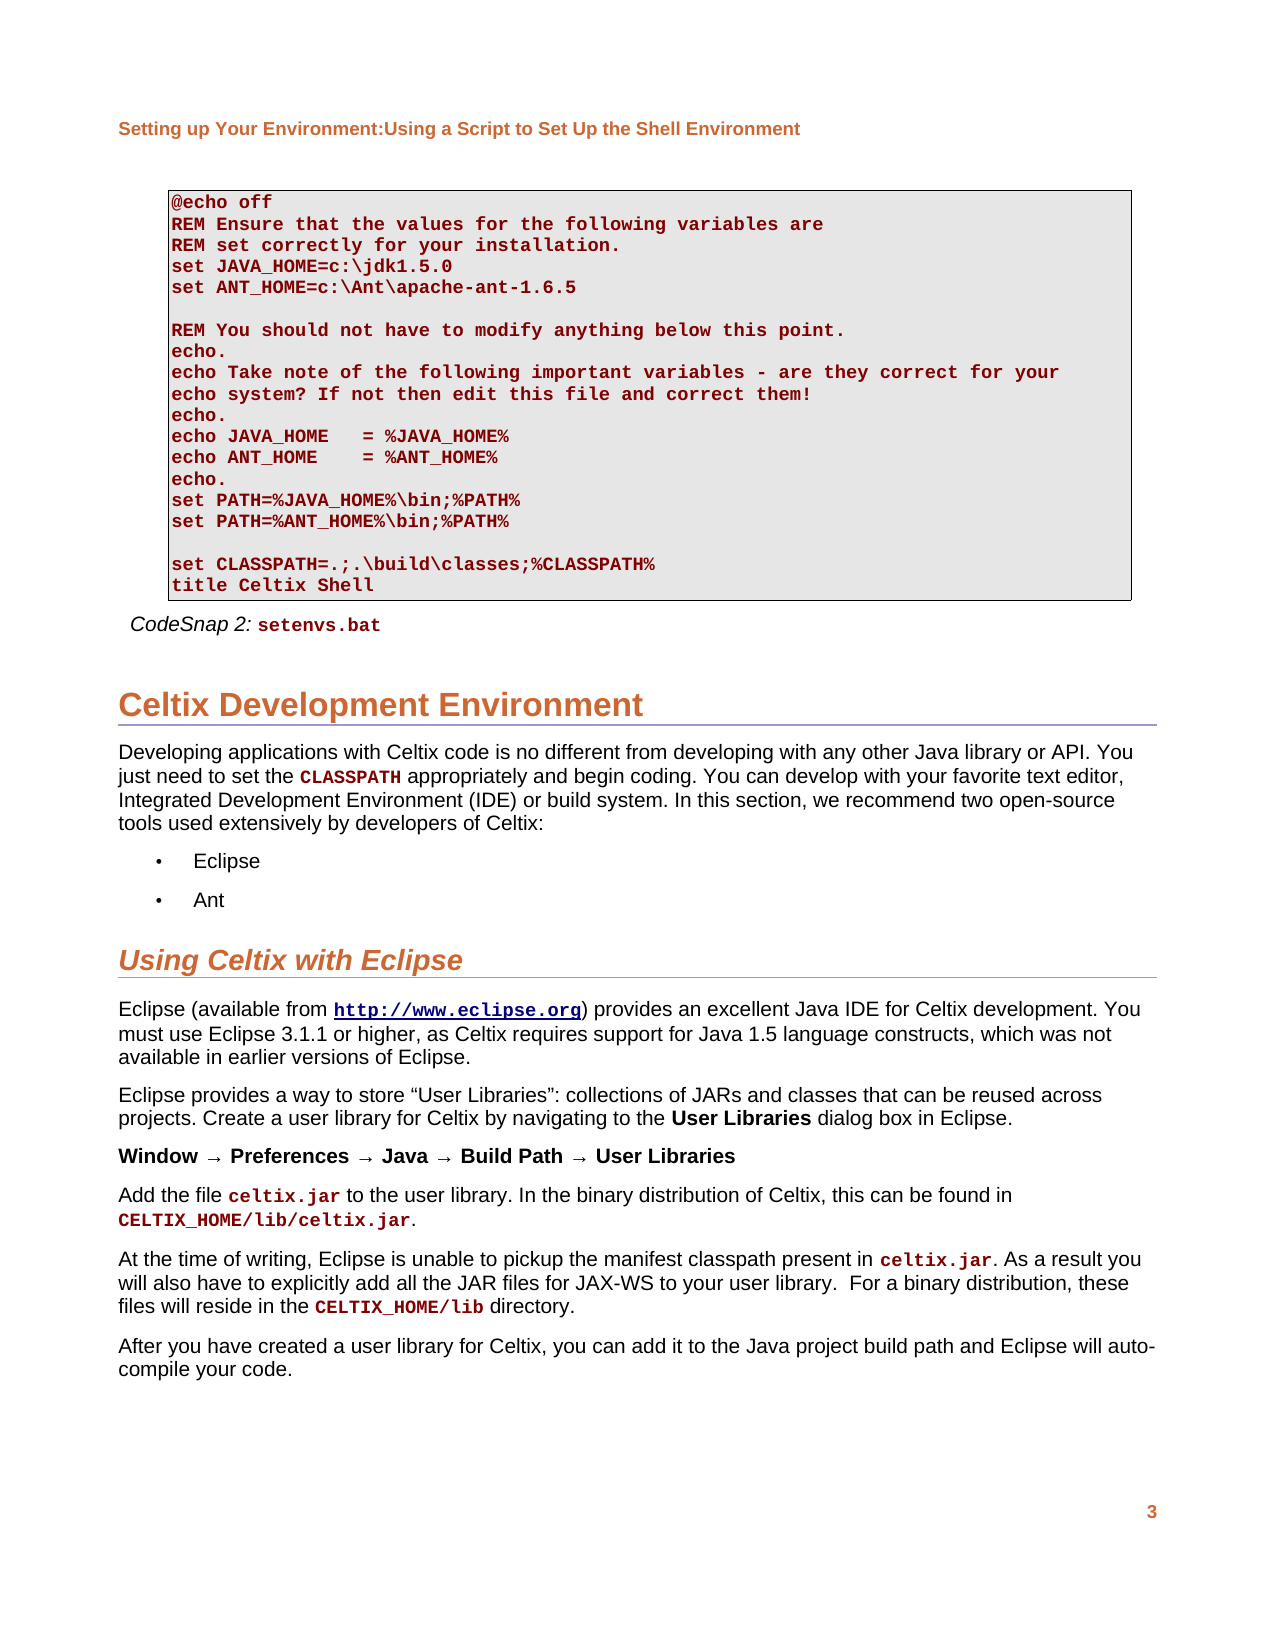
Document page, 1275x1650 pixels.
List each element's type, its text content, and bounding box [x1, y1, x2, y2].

text Add the file celtix.jar to the user library. In the binary distribution of Celtix, this can be found in CELTIX_HOME/lib/celtix.jar. [118, 1183, 1157, 1232]
text REM set correctly for your installation. [169, 232, 1131, 254]
text echo. [169, 339, 1131, 360]
text REM You should not have to modify anything below this point. [169, 317, 1131, 339]
subtitle Celtix Development Environment [118, 686, 1157, 724]
text set JAVA_HOME=c:\jdk1.5.0 [169, 254, 1131, 275]
text set ANT_HOME=c:\Ant\apache-ant-1.6.5 [169, 275, 1131, 296]
text Window → Preferences → Java → Build Path → User Libraries [118, 1145, 1157, 1168]
text Eclipse (available from http://www.eclipse.org) provides an excellent Java IDE for Celtix development. You must use Eclipse 3.1.1 or higher, as Celtix requires support for Java 1.5 language constructs, which was not available in earlier versions of Eclipse. [118, 998, 1157, 1069]
list Ant [156, 888, 1157, 912]
text set PATH=%ANT_HOME%\bin;%PATH% [169, 509, 1131, 530]
text echo. [169, 402, 1131, 424]
text After you have created a user library for Celtix, you can add it to the Java project build path and Eclipse will auto-compile your code. [118, 1334, 1157, 1381]
text echo Take note of the following important variables - are they correct for your [169, 360, 1131, 381]
text title Celtix Shell [169, 572, 1131, 600]
text @echo off [169, 191, 1131, 211]
text echo JAVA_HOME = %JAVA_HOME% [169, 424, 1131, 445]
text CodeSnap 2: setenvs.bat [130, 612, 1169, 637]
text REM Ensure that the values for the following variables are [169, 211, 1131, 232]
text At the time of writing, Eclipse is unable to pickup the manifest classpath present in celtix.jar. As a result you will also have to explicitly add all the JAR files for JAX-WS to your user library. For a binary distribution, these files will reside in the CELTIX_HOME/lib directory. [118, 1247, 1157, 1319]
text Eclipse provides a way to store “User Libraries”: collections of JARs and classes that can be reused across projects. Create a user library for Celtix by navigating to the User Libraries dialog box in Eclipse. [118, 1084, 1157, 1130]
text set PATH=%JAVA_HOME%\bin;%PATH% [169, 487, 1131, 509]
text echo ANT_HOME = %ANT_HOME% [169, 445, 1131, 466]
text echo system? If not then edit this file and correct them! [169, 381, 1131, 402]
text echo. [169, 466, 1131, 487]
text Developing applications with Celtix code is no different from developing with any other Java library or API. You just need to set the CLASSPATH appropriately and begin coding. You can develop with your favorite text editor, Integrated Development Environment (IDE) or build system. In this section, we recommend two open-source tools used extensively by developers of Celtix: [118, 741, 1157, 835]
subtitle Using Celtix with Eclipse [118, 944, 1157, 977]
text set CLASSPATH=.;.\build\classes;%CLASSPATH% [169, 551, 1131, 572]
list Eclipse [156, 850, 1157, 873]
